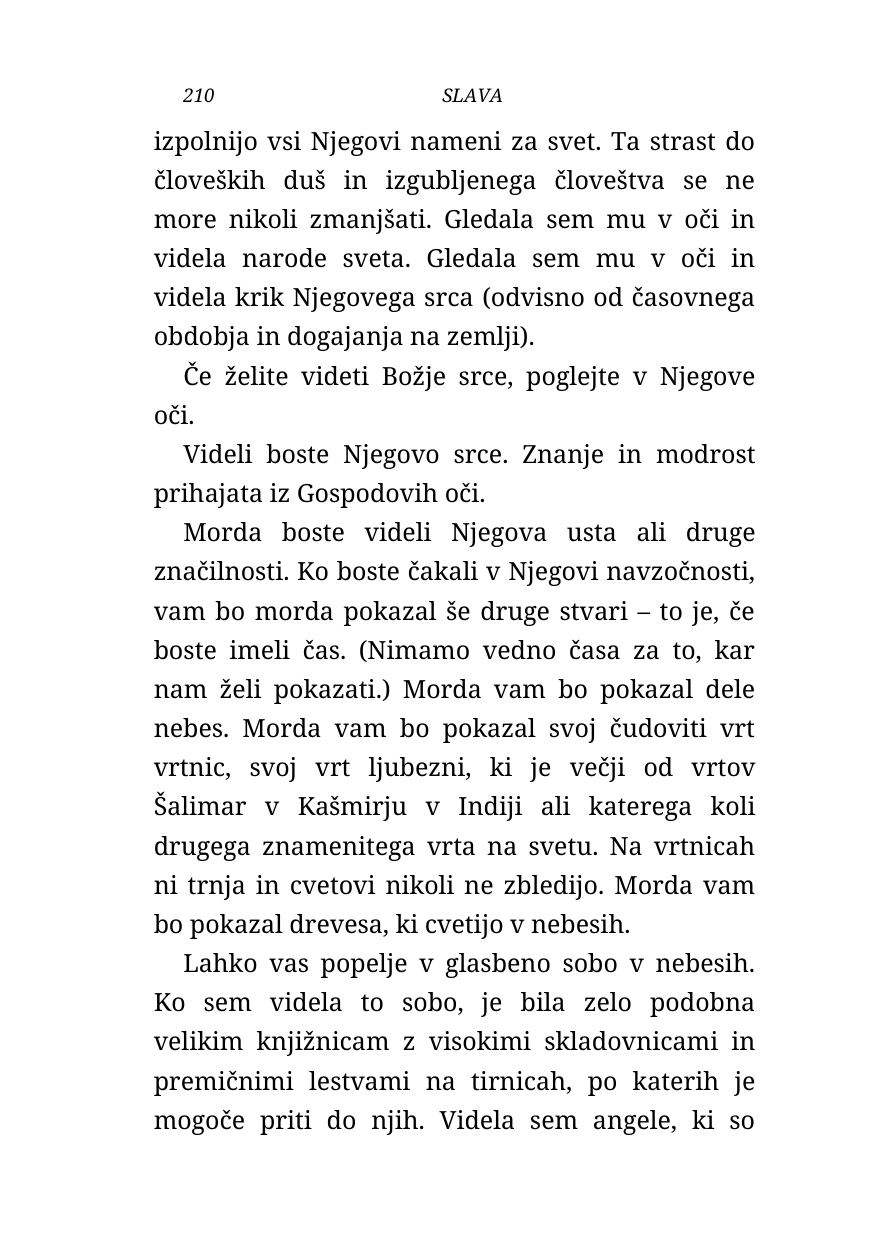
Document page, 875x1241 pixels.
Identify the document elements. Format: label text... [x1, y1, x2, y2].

text izpolnijo vsi Njegovi nameni za svet. Ta strast do človeških duš in izgubljenega človeštva se ne more nikoli zmanjšati. Gledala sem mu v oči in videla narode sveta. Gledala sem mu v oči in videla krik Njegovega srca (odvisno od časovnega obdobja in dogajanja na zemlji). [153, 123, 756, 353]
text Videli boste Njegovo srce. Znanje in modrost prihajata iz Gospodovih oči. [153, 437, 756, 510]
text Lahko vas popelje v glasbeno sobo v nebesih. Ko sem videla to sobo, je bila zelo podobna velikim knjižnicam z visokimi skladovnicami in premičnimi lestvami na tirnicah, po katerih je mogoče priti do njih. Videla sem angele, ki so [153, 946, 756, 1136]
text Morda boste videli Njegova usta ali druge značilnosti. Ko boste čakali v Njegovi navzočnosti, vam bo morda pokazal še druge stvari – to je, če boste imeli čas. (Nimamo vedno časa za to, kar nam želi pokazati.) Morda vam bo pokazal dele nebes. Morda vam bo pokazal svoj čudoviti vrt vrtnic, svoj vrt ljubezni, ki je večji od vrtov Šalimar v Kašmirju v Indiji ali katerega koli drugega znamenitega vrta na svetu. Na vrtnicah ni trnja in cvetovi nikoli ne zbledijo. Morda vam bo pokazal drevesa, ki cvetijo v nebesih. [153, 515, 756, 941]
text Če želite videti Božje srce, poglejte v Njegove oči. [153, 358, 756, 431]
